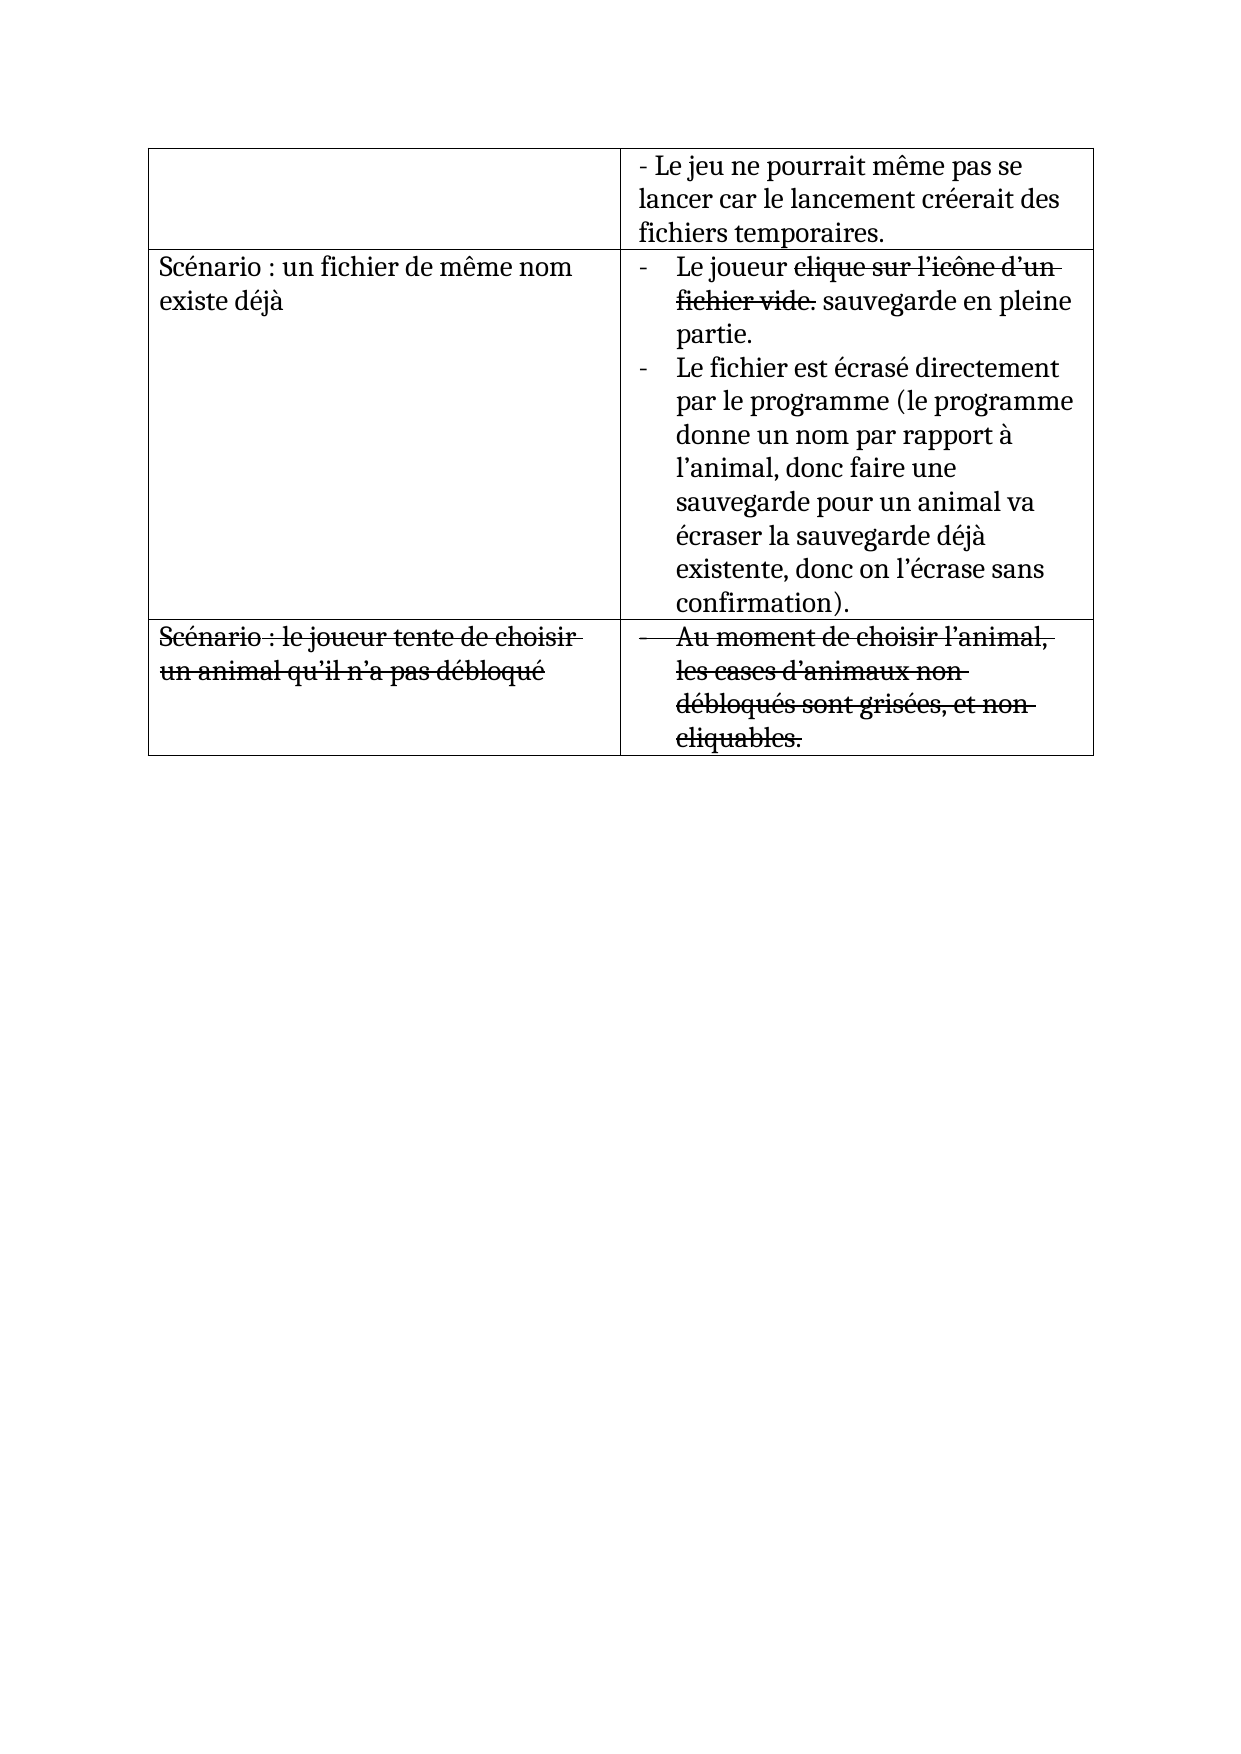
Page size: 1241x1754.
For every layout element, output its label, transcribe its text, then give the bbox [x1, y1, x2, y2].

table_cell - Le jeu ne pourrait même pas se lancer car le lancement créerait des fichiers temporaires. [621, 149, 1093, 249]
table_cell Scénario : le joueur tente de choisir un animal qu’il n’a pas débloqué [149, 620, 620, 754]
table_cell Scénario : un fichier de même nom existe déjà [149, 250, 620, 619]
table_cell [149, 149, 620, 249]
table_cell Au moment de choisir l’animal, les cases d’animaux non débloqués sont grisées, et non cliquables. [621, 620, 1093, 754]
table_cell Le joueur clique sur l’icône d’un fichier vide. sauvegarde en pleine partie. Le fichier est écrasé directement par le programme (le programme donne un nom par rapport à l’animal, donc faire une sauvegarde pour un animal va écraser la sauvegarde déjà existente, donc on l’écrase sans confirmation). [621, 250, 1093, 619]
